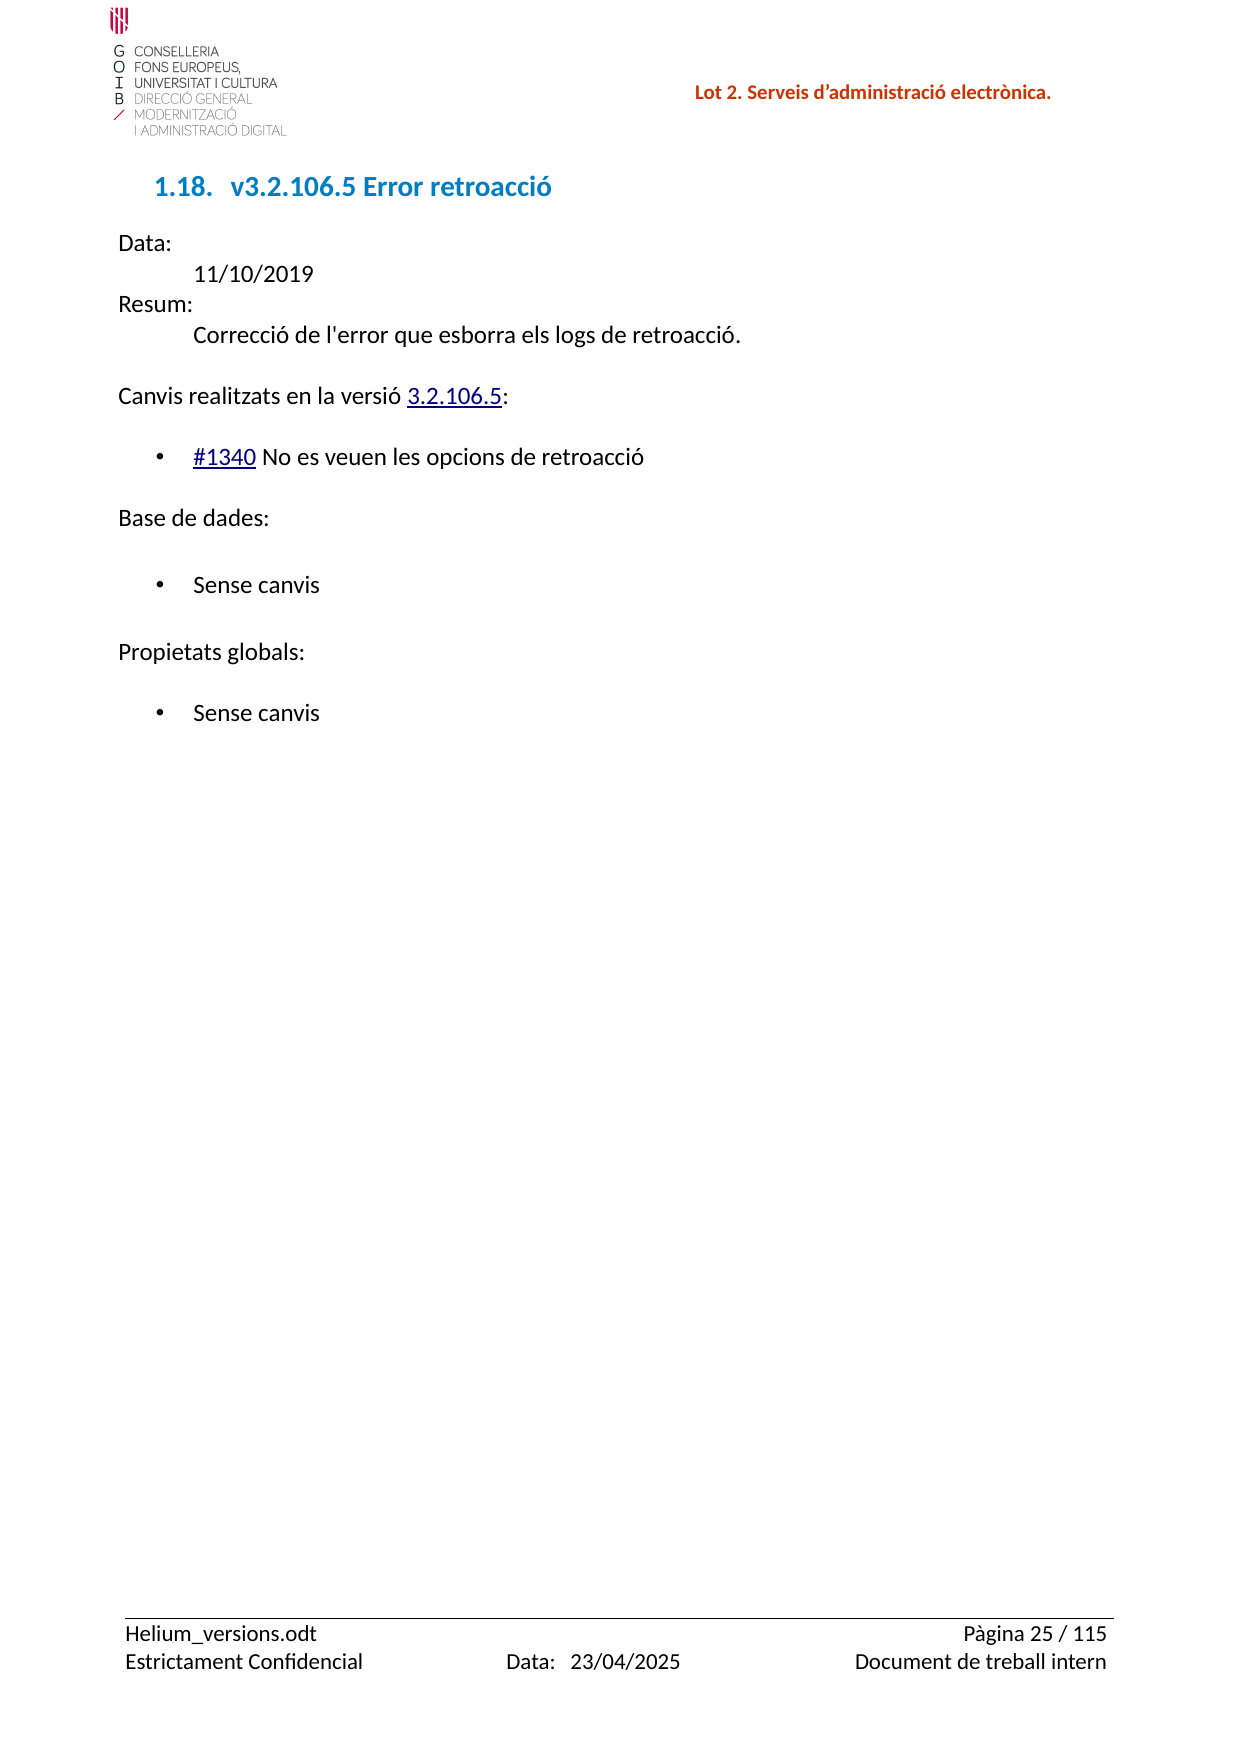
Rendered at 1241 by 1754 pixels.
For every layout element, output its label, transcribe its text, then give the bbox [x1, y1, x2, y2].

list Sense canvis [156, 569, 1122, 600]
list #1340 No es veuen les opcions de retroacció [156, 441, 1122, 472]
text Base de dades: [118, 502, 1122, 533]
text Data: [118, 228, 1122, 258]
text Canvis realitzats en la versió 3.2.106.5: [118, 380, 1122, 411]
text Resum: [118, 289, 1122, 319]
text Correcció de l'error que esborra els logs de retroacció. [118, 319, 1122, 350]
text Propietats globals: [118, 636, 1122, 667]
picture [100, 0, 297, 144]
list Sense canvis [156, 697, 1122, 728]
text 11/10/2019 [118, 258, 1122, 289]
subtitle v3.2.106.5 Error retroacció [153, 168, 1122, 204]
